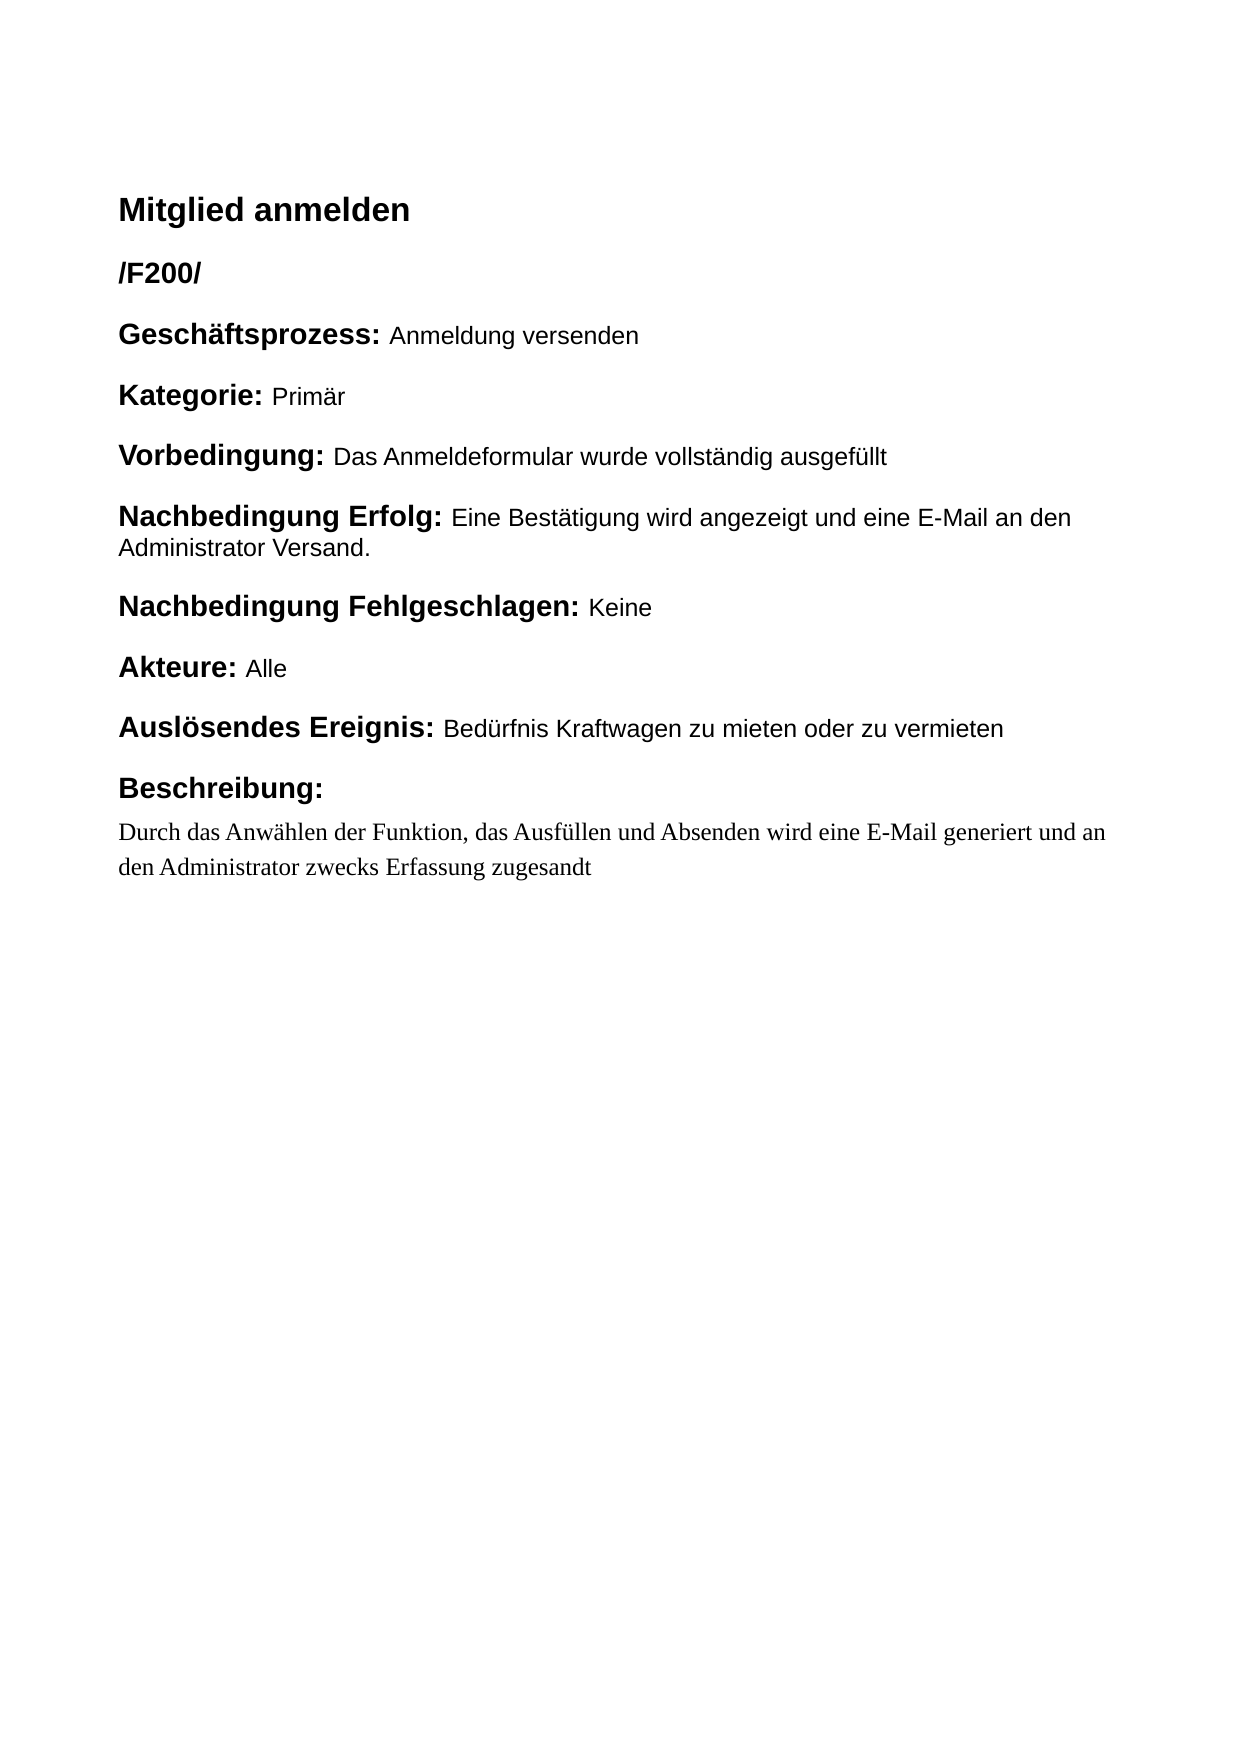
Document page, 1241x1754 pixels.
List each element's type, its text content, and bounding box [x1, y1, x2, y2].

subtitle Auslösendes Ereignis: Bedürfnis Kraftwagen zu mieten oder zu vermieten [118, 710, 1122, 744]
subtitle Nachbedingung Fehlgeschlagen: Keine [118, 589, 1122, 622]
subtitle Mitglied anmelden [118, 190, 1122, 229]
subtitle Nachbedingung Erfolg: Eine Bestätigung wird angezeigt und eine E-Mail an den Administrator Versand. [118, 499, 1122, 562]
subtitle Beschreibung: [118, 771, 1122, 805]
subtitle Vorbedingung: Das Anmeldeformular wurde vollständig ausgefüllt [118, 438, 1122, 472]
text Durch das Anwählen der Funktion, das Ausfüllen und Absenden wird eine E-Mail generiert und an den Administrator zwecks Erfassung zugesandt [118, 817, 1122, 881]
subtitle /F200/ [118, 256, 1122, 289]
subtitle Akteure: Alle [118, 649, 1122, 683]
subtitle Kategorie: Primär [118, 377, 1122, 411]
subtitle Geschäftsprozess: Anmeldung versenden [118, 317, 1122, 350]
